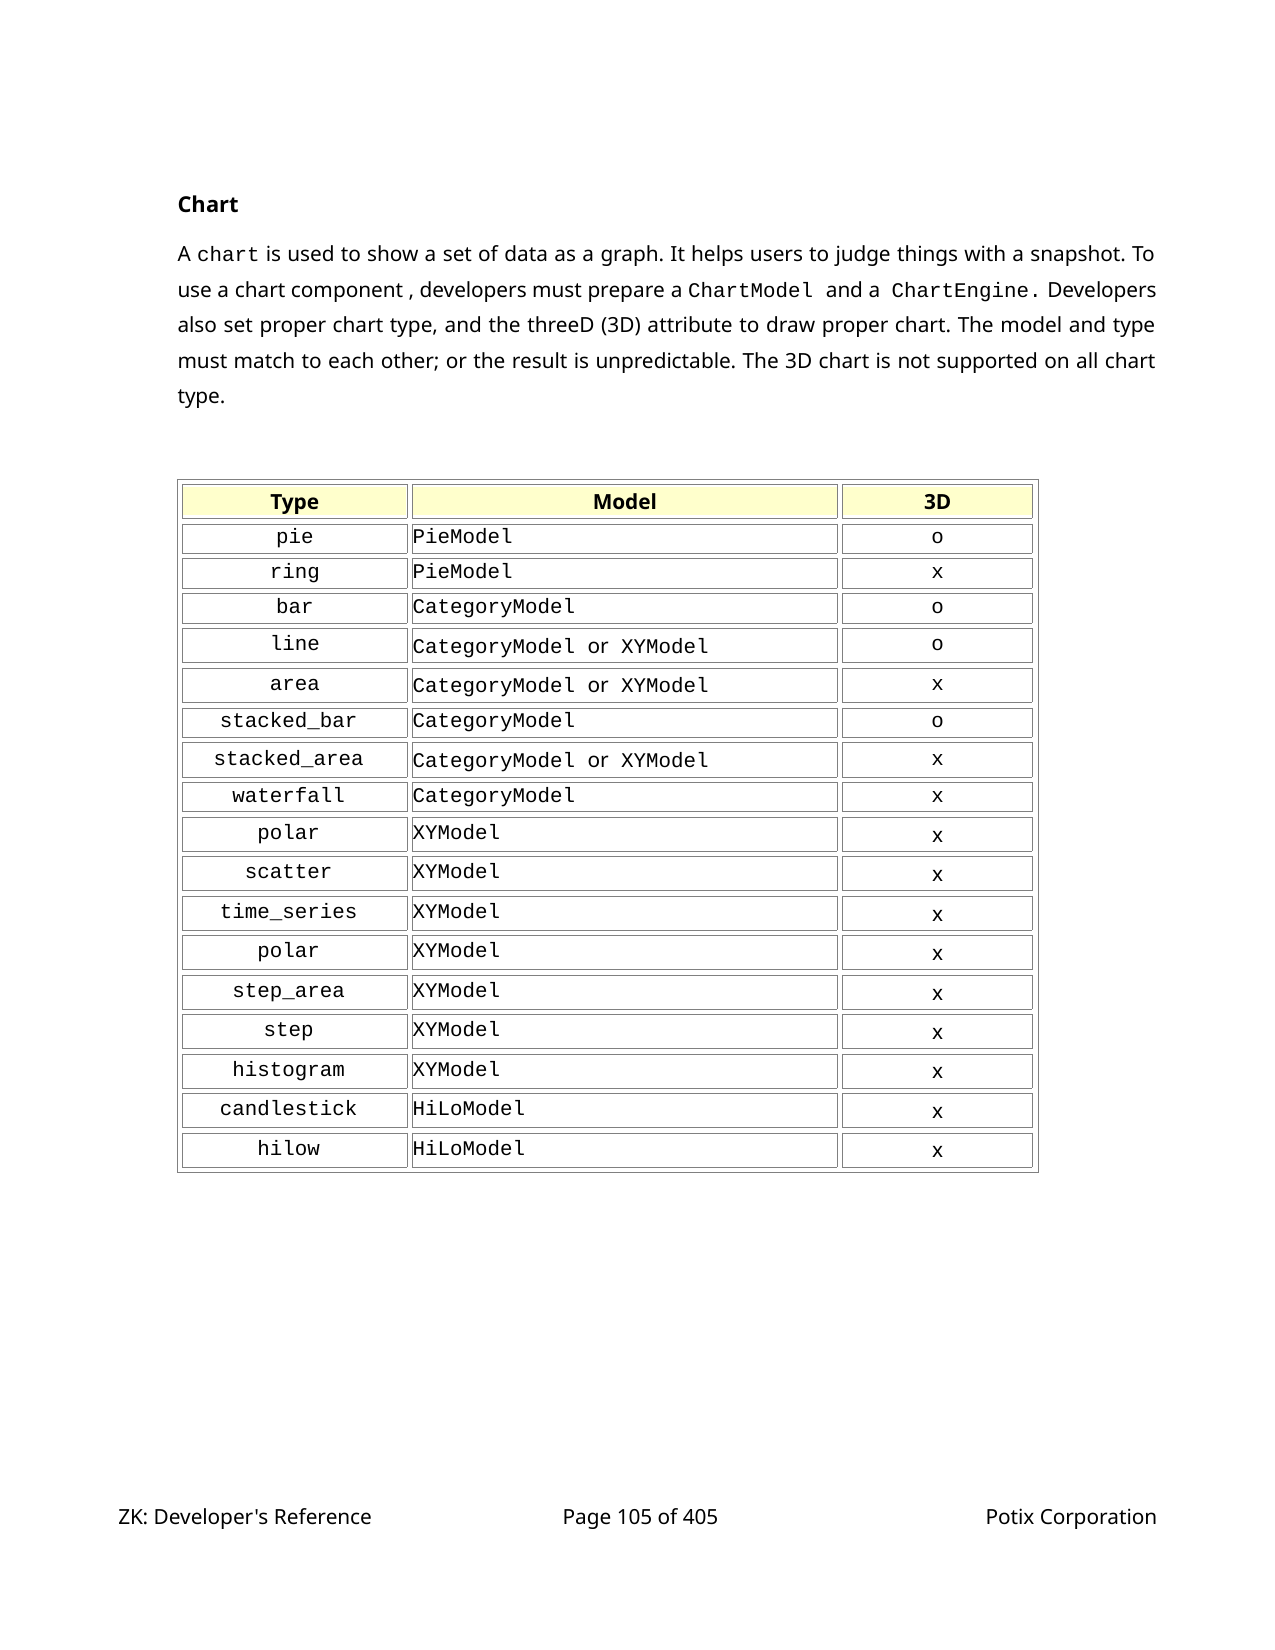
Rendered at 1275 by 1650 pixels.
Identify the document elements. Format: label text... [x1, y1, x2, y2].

table_cell o [840, 623, 1035, 662]
table_cell ring [180, 553, 409, 588]
table_cell x [840, 1127, 1035, 1167]
table_cell x [840, 811, 1035, 851]
table_cell stacked_bar [180, 702, 409, 737]
table_cell time_series [180, 890, 409, 930]
table_cell step [180, 1009, 409, 1048]
table_cell line [180, 623, 409, 662]
table_cell x [840, 662, 1035, 702]
table_cell CategoryModel [409, 702, 840, 737]
table_header 3D [840, 480, 1035, 518]
text A chart is used to show a set of data as a graph. It helps users to judge things with a snapshot. To use a chart component , developers must prepare a ChartModel and a ChartEngine. Developers also set proper chart type, and the threeD (3D) attribute to draw proper chart. The model and type must match to each other; or the result is unpredictable. The 3D chart is not supported on all chart type. [177, 239, 1157, 409]
table_cell polar [180, 930, 409, 969]
table_cell x [840, 1009, 1035, 1048]
table_header Type [180, 480, 409, 518]
table_cell candlestick [180, 1088, 409, 1127]
table_cell CategoryModel [409, 588, 840, 622]
table_cell x [840, 1088, 1035, 1127]
table_cell waterfall [180, 777, 409, 811]
table_cell scatter [180, 851, 409, 890]
table_cell polar [180, 811, 409, 851]
table_cell x [840, 930, 1035, 969]
table_cell x [840, 737, 1035, 777]
table_header Model [409, 480, 840, 518]
table_cell x [840, 777, 1035, 811]
subtitle Chart [177, 189, 1157, 219]
table_cell CategoryModel or XYModel [409, 623, 840, 662]
table_cell x [840, 553, 1035, 588]
table_cell x [840, 890, 1035, 930]
table_cell hilow [180, 1127, 409, 1167]
table_cell XYModel [409, 930, 840, 969]
table_cell histogram [180, 1048, 409, 1088]
table_cell HiLoModel [409, 1127, 840, 1167]
table_cell XYModel [409, 811, 840, 851]
table_cell o [840, 702, 1035, 737]
table_cell CategoryModel or XYModel [409, 737, 840, 777]
table_cell bar [180, 588, 409, 622]
table_cell o [840, 588, 1035, 622]
table_cell XYModel [409, 851, 840, 890]
table_cell XYModel [409, 969, 840, 1009]
table_cell PieModel [409, 553, 840, 588]
table_cell area [180, 662, 409, 702]
table_cell HiLoModel [409, 1088, 840, 1127]
table_cell CategoryModel or XYModel [409, 662, 840, 702]
table_cell XYModel [409, 1009, 840, 1048]
table_cell x [840, 969, 1035, 1009]
table_cell CategoryModel [409, 777, 840, 811]
table_cell x [840, 1048, 1035, 1088]
table_cell pie [180, 518, 409, 553]
table_cell o [840, 518, 1035, 553]
table_cell stacked_area [180, 737, 409, 777]
table_cell PieModel [409, 518, 840, 553]
table_cell XYModel [409, 1048, 840, 1088]
table_cell XYModel [409, 890, 840, 930]
table_cell x [840, 851, 1035, 890]
table_cell step_area [180, 969, 409, 1009]
